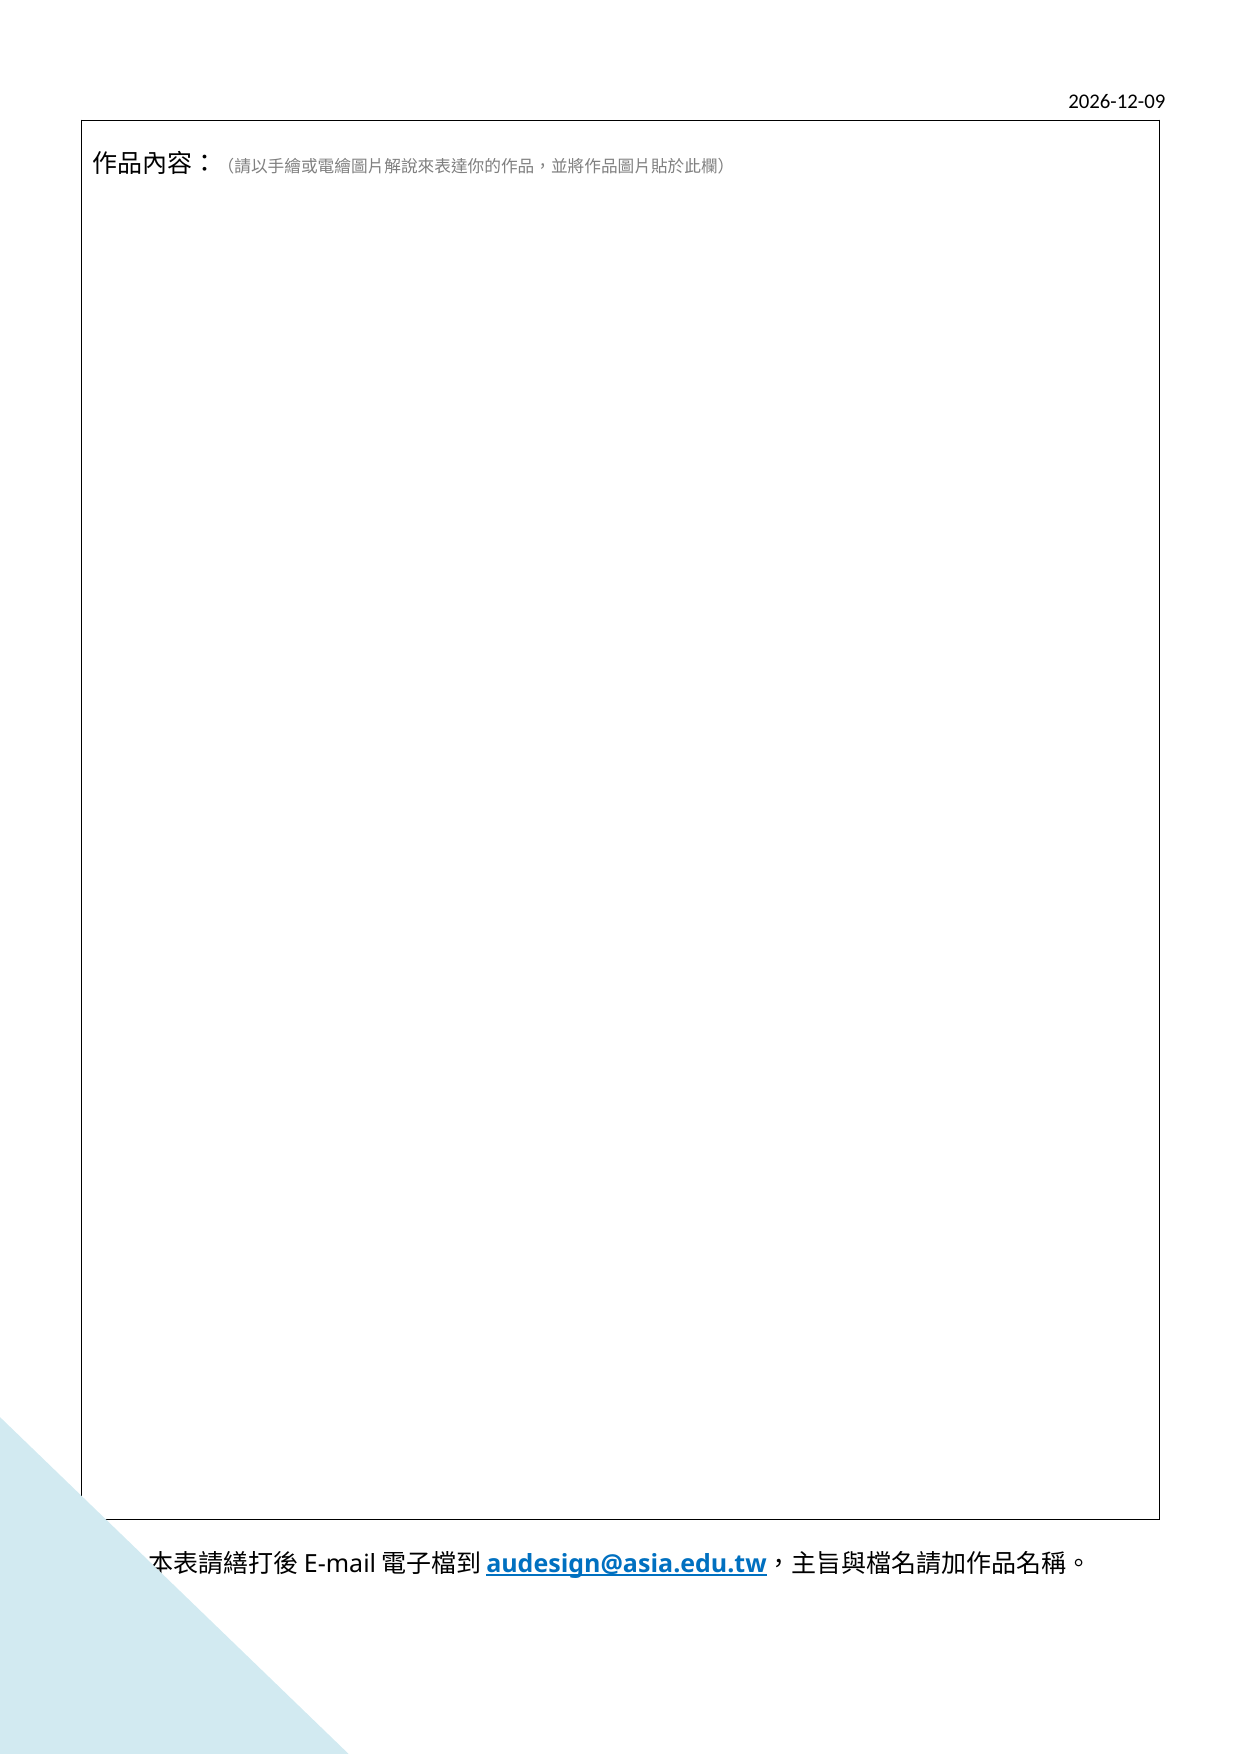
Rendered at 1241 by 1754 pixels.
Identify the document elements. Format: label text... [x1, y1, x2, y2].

text 本表請繕打後E-mail電子檔到audesign@asia.edu.tw，主旨與檔名請加作品名稱。 [108, 1520, 1165, 1582]
table_header 作品內容：（請以手繪或電繪圖片解說來表達你的作品，並將作品圖片貼於此欄） [82, 121, 1159, 1519]
